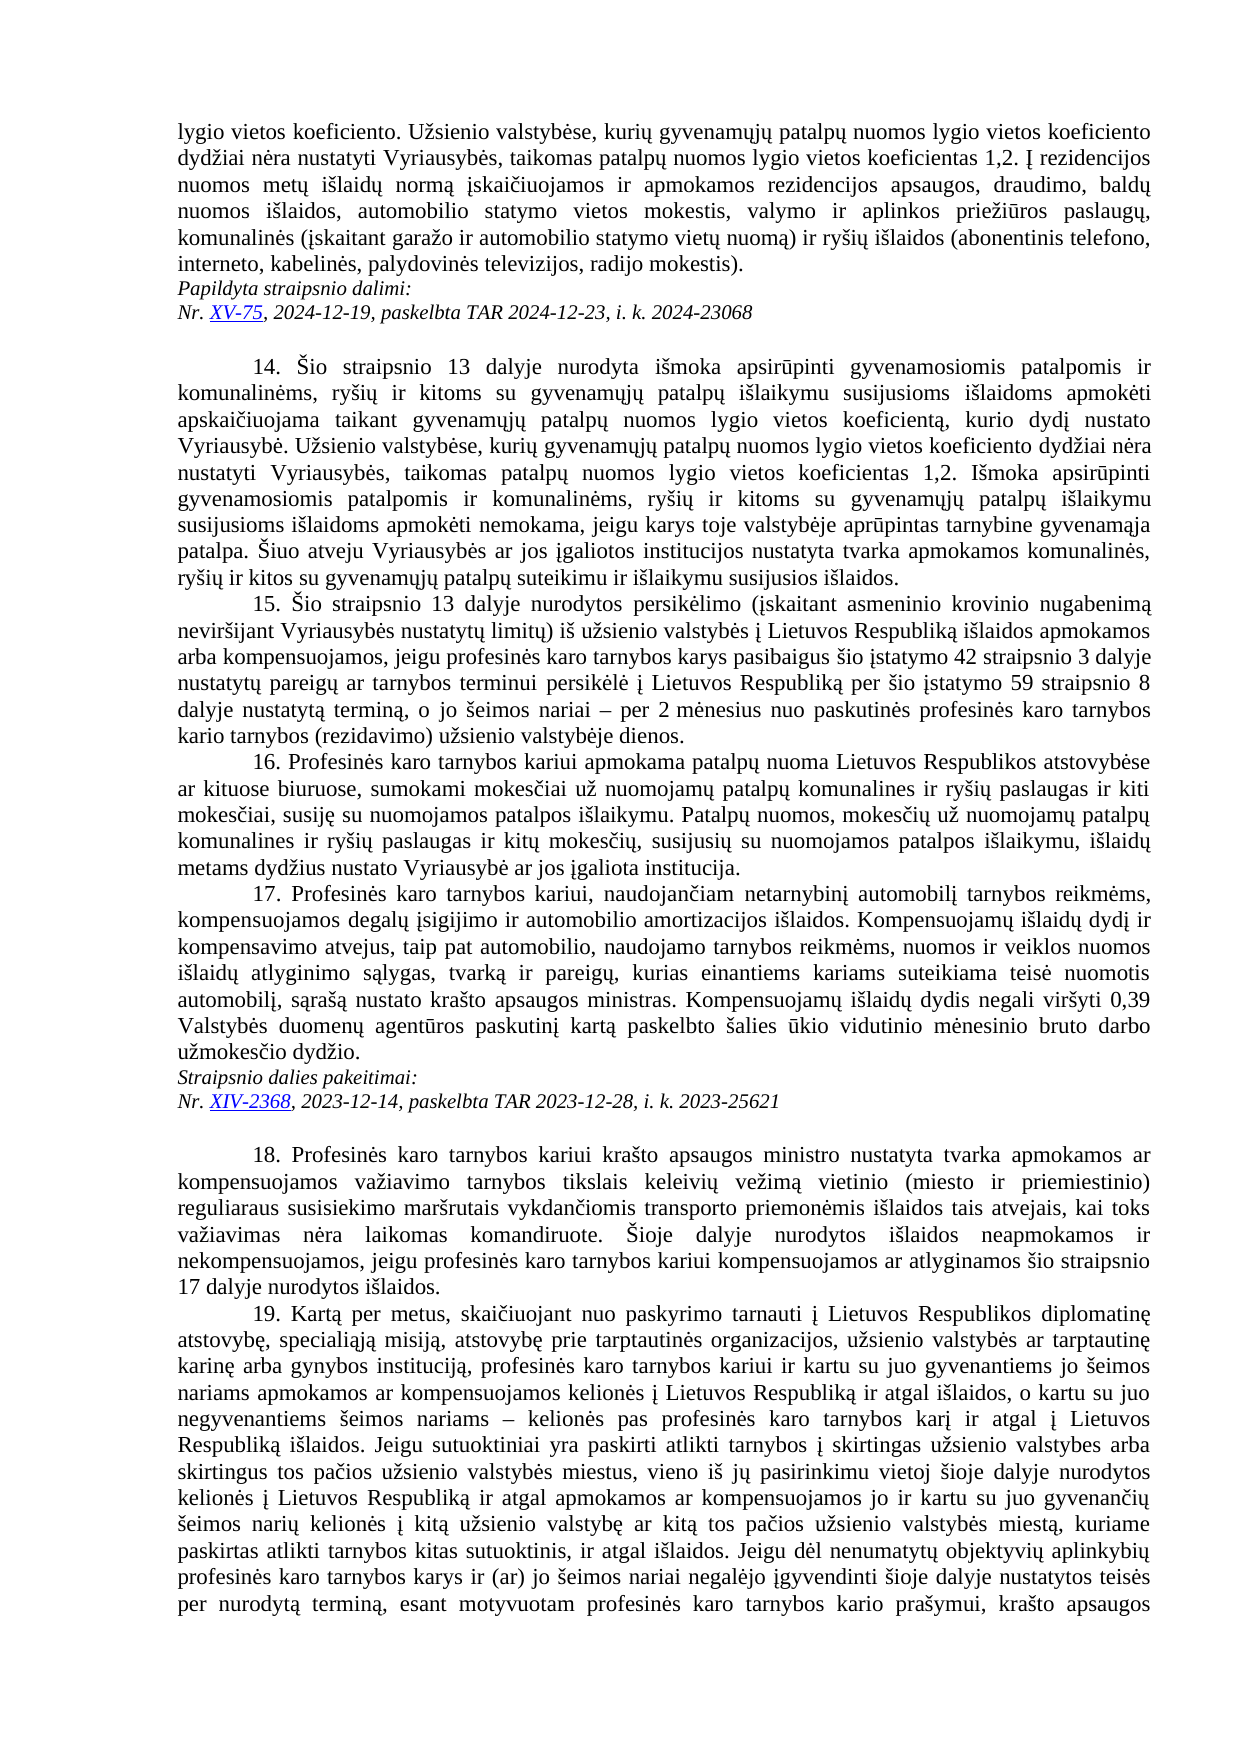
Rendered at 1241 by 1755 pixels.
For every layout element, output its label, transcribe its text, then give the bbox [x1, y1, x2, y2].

text Nr. XIV-2368, 2023-12-14, paskelbta TAR 2023-12-28, i. k. 2023-25621 [177, 1089, 1152, 1113]
text 15. Šio straipsnio 13 dalyje nurodytos persikėlimo (įskaitant asmeninio krovinio nugabenimą neviršijant Vyriausybės nustatytų limitų) iš užsienio valstybės į Lietuvos Respubliką išlaidos apmokamos arba kompensuojamos, jeigu profesinės karo tarnybos karys pasibaigus šio įstatymo 42 straipsnio 3 dalyje nustatytų pareigų ar tarnybos terminui persikėlė į Lietuvos Respubliką per šio įstatymo 59 straipsnio 8 dalyje nustatytą terminą, o jo šeimos nariai – per 2 mėnesius nuo paskutinės profesinės karo tarnybos kario tarnybos (rezidavimo) užsienio valstybėje dienos. [177, 590, 1152, 748]
text Nr. XV-75, 2024-12-19, paskelbta TAR 2024-12-23, i. k. 2024-23068 [177, 300, 1152, 324]
text lygio vietos koeficiento. Užsienio valstybėse, kurių gyvenamųjų patalpų nuomos lygio vietos koeficiento dydžiai nėra nustatyti Vyriausybės, taikomas patalpų nuomos lygio vietos koeficientas 1,2. Į rezidencijos nuomos metų išlaidų normą įskaičiuojamos ir apmokamos rezidencijos apsaugos, draudimo, baldų nuomos išlaidos, automobilio statymo vietos mokestis, valymo ir aplinkos priežiūros paslaugų, komunalinės (įskaitant garažo ir automobilio statymo vietų nuomą) ir ryšių išlaidos (abonentinis telefono, interneto, kabelinės, palydovinės televizijos, radijo mokestis). [177, 118, 1152, 276]
text Straipsnio dalies pakeitimai: [177, 1065, 1152, 1089]
text 17. Profesinės karo tarnybos kariui, naudojančiam netarnybinį automobilį tarnybos reikmėms, kompensuojamos degalų įsigijimo ir automobilio amortizacijos išlaidos. Kompensuojamų išlaidų dydį ir kompensavimo atvejus, taip pat automobilio, naudojamo tarnybos reikmėms, nuomos ir veiklos nuomos išlaidų atlyginimo sąlygas, tvarką ir pareigų, kurias einantiems kariams suteikiama teisė nuomotis automobilį, sąrašą nustato krašto apsaugos ministras. Kompensuojamų išlaidų dydis negali viršyti 0,39 Valstybės duomenų agentūros paskutinį kartą paskelbto šalies ūkio vidutinio mėnesinio bruto darbo užmokesčio dydžio. [177, 880, 1152, 1065]
text Papildyta straipsnio dalimi: [177, 276, 1152, 300]
text 16. Profesinės karo tarnybos kariui apmokama patalpų nuoma Lietuvos Respublikos atstovybėse ar kituose biuruose, sumokami mokesčiai už nuomojamų patalpų komunalines ir ryšių paslaugas ir kiti mokesčiai, susiję su nuomojamos patalpos išlaikymu. Patalpų nuomos, mokesčių už nuomojamų patalpų komunalines ir ryšių paslaugas ir kitų mokesčių, susijusių su nuomojamos patalpos išlaikymu, išlaidų metams dydžius nustato Vyriausybė ar jos įgaliota institucija. [177, 748, 1152, 880]
text 14. Šio straipsnio 13 dalyje nurodyta išmoka apsirūpinti gyvenamosiomis patalpomis ir komunalinėms, ryšių ir kitoms su gyvenamųjų patalpų išlaikymu susijusioms išlaidoms apmokėti apskaičiuojama taikant gyvenamųjų patalpų nuomos lygio vietos koeficientą, kurio dydį nustato Vyriausybė. Užsienio valstybėse, kurių gyvenamųjų patalpų nuomos lygio vietos koeficiento dydžiai nėra nustatyti Vyriausybės, taikomas patalpų nuomos lygio vietos koeficientas 1,2. Išmoka apsirūpinti gyvenamosiomis patalpomis ir komunalinėms, ryšių ir kitoms su gyvenamųjų patalpų išlaikymu susijusioms išlaidoms apmokėti nemokama, jeigu karys toje valstybėje aprūpintas tarnybine gyvenamąja patalpa. Šiuo atveju Vyriausybės ar jos įgaliotos institucijos nustatyta tvarka apmokamos komunalinės, ryšių ir kitos su gyvenamųjų patalpų suteikimu ir išlaikymu susijusios išlaidos. [177, 353, 1152, 590]
text 19. Kartą per metus, skaičiuojant nuo paskyrimo tarnauti į Lietuvos Respublikos diplomatinę atstovybę, specialiąją misiją, atstovybę prie tarptautinės organizacijos, užsienio valstybės ar tarptautinę karinę arba gynybos instituciją, profesinės karo tarnybos kariui ir kartu su juo gyvenantiems jo šeimos nariams apmokamos ar kompensuojamos kelionės į Lietuvos Respubliką ir atgal išlaidos, o kartu su juo negyvenantiems šeimos nariams – kelionės pas profesinės karo tarnybos karį ir atgal į Lietuvos Respubliką išlaidos. Jeigu sutuoktiniai yra paskirti atlikti tarnybos į skirtingas užsienio valstybes arba skirtingus tos pačios užsienio valstybės miestus, vieno iš jų pasirinkimu vietoj šioje dalyje nurodytos kelionės į Lietuvos Respubliką ir atgal apmokamos ar kompensuojamos jo ir kartu su juo gyvenančių šeimos narių kelionės į kitą užsienio valstybę ar kitą tos pačios užsienio valstybės miestą, kuriame paskirtas atlikti tarnybos kitas sutuoktinis, ir atgal išlaidos. Jeigu dėl nenumatytų objektyvių aplinkybių profesinės karo tarnybos karys ir (ar) jo šeimos nariai negalėjo įgyvendinti šioje dalyje nustatytos teisės per nurodytą terminą, esant motyvuotam profesinės karo tarnybos kario prašymui, krašto apsaugos [177, 1300, 1152, 1616]
text 18. Profesinės karo tarnybos kariui krašto apsaugos ministro nustatyta tvarka apmokamos ar kompensuojamos važiavimo tarnybos tikslais keleivių vežimą vietinio (miesto ir priemiestinio) reguliaraus susisiekimo maršrutais vykdančiomis transporto priemonėmis išlaidos tais atvejais, kai toks važiavimas nėra laikomas komandiruote. Šioje dalyje nurodytos išlaidos neapmokamos ir nekompensuojamos, jeigu profesinės karo tarnybos kariui kompensuojamos ar atlyginamos šio straipsnio 17 dalyje nurodytos išlaidos. [177, 1142, 1152, 1300]
